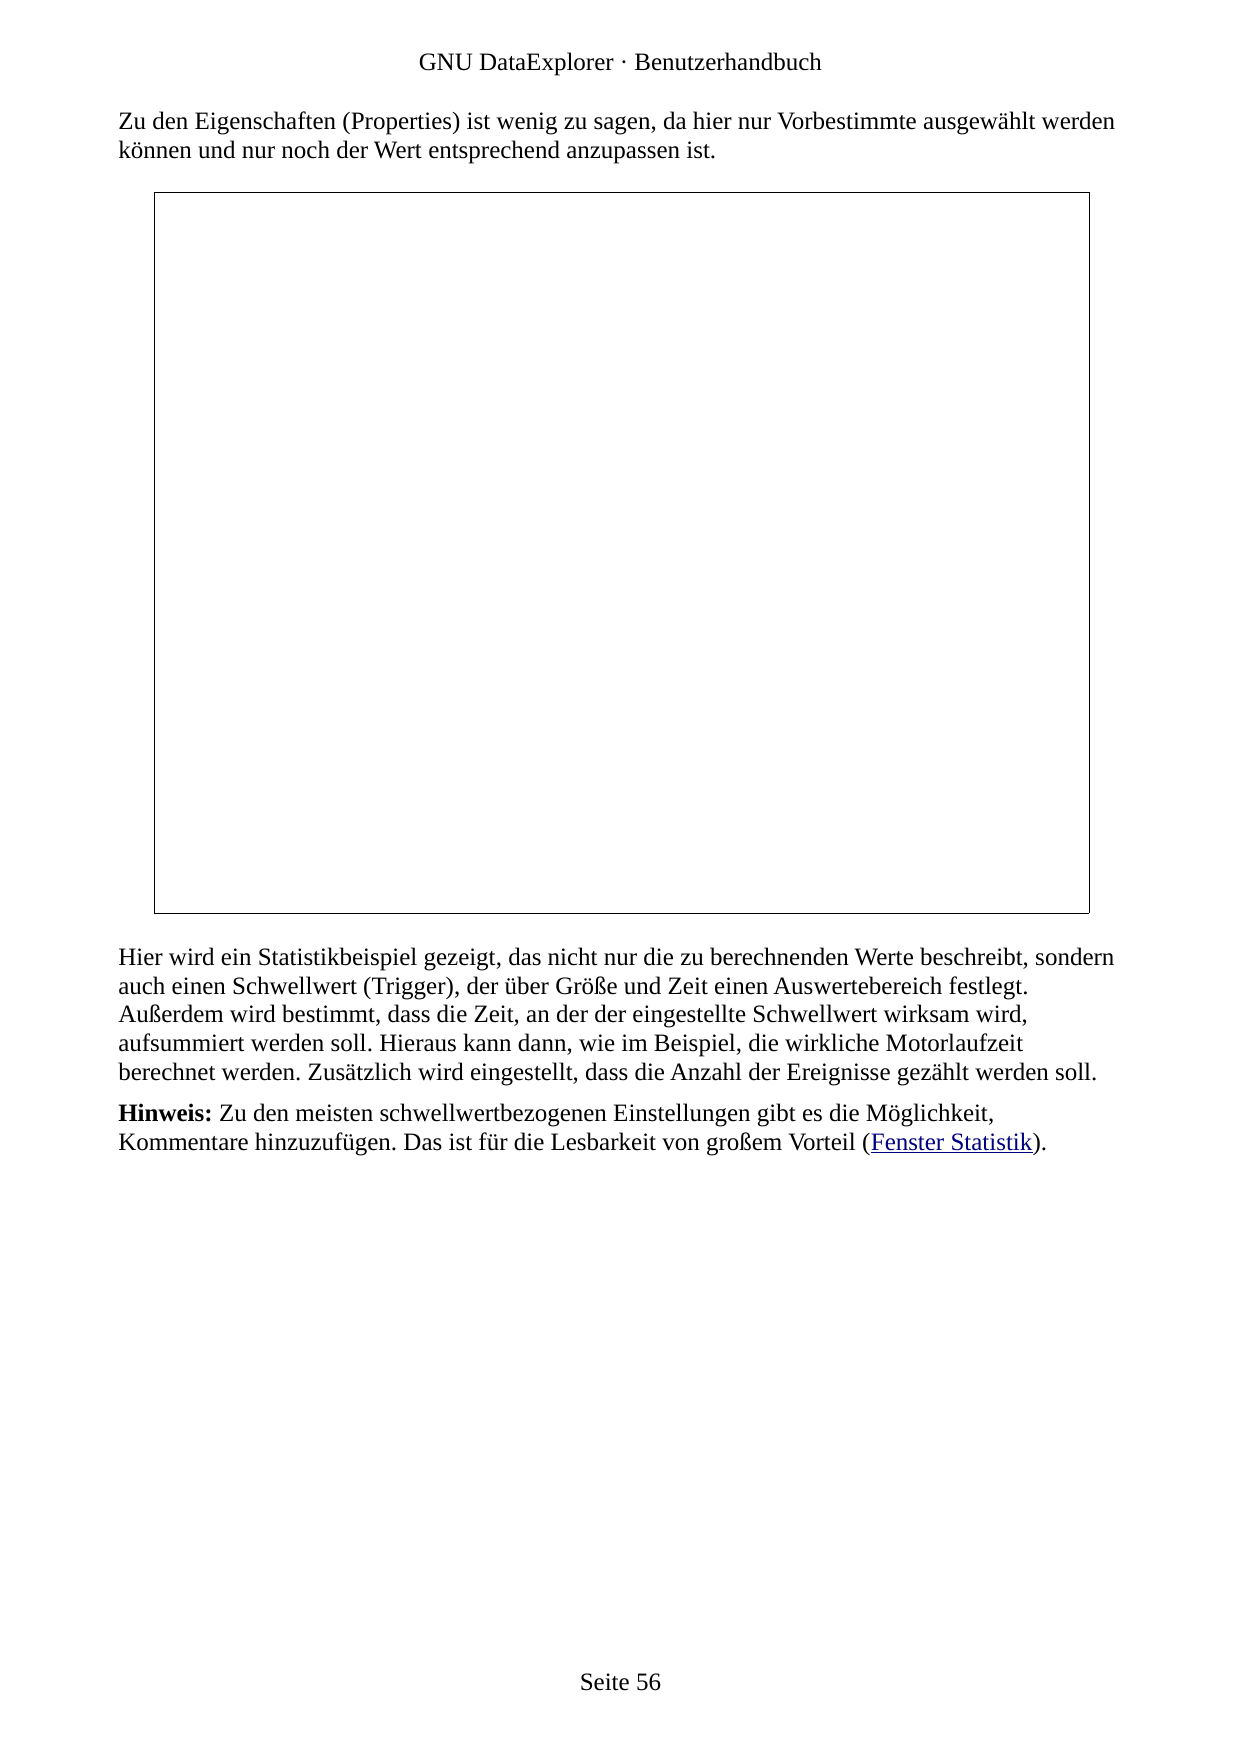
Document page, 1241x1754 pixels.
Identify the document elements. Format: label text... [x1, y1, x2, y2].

text Zu den Eigenschaften (Properties) ist wenig zu sagen, da hier nur Vorbestimmte ausgewählt werden können und nur noch der Wert entsprechend anzupassen ist. [118, 106, 1122, 164]
text Hier wird ein Statistikbeispiel gezeigt, das nicht nur die zu berechnenden Werte beschreibt, sondern auch einen Schwellwert (Trigger), der über Größe und Zeit einen Auswertebereich festlegt. Außerdem wird bestimmt, dass die Zeit, an der der eingestellte Schwellwert wirksam wird, aufsummiert werden soll. Hieraus kann dann, wie im Beispiel, die wirkliche Motorlaufzeit berechnet werden. Zusätzlich wird eingestellt, dass die Anzahl der Ereignisse gezählt werden soll. [118, 176, 1122, 1086]
text Hinweis: Zu den meisten schwellwertbezogenen Einstellungen gibt es die Möglichkeit, Kommentare hinzuzufügen. Das ist für die Lesbarkeit von großem Vorteil (Fenster Statistik). [118, 1098, 1122, 1156]
